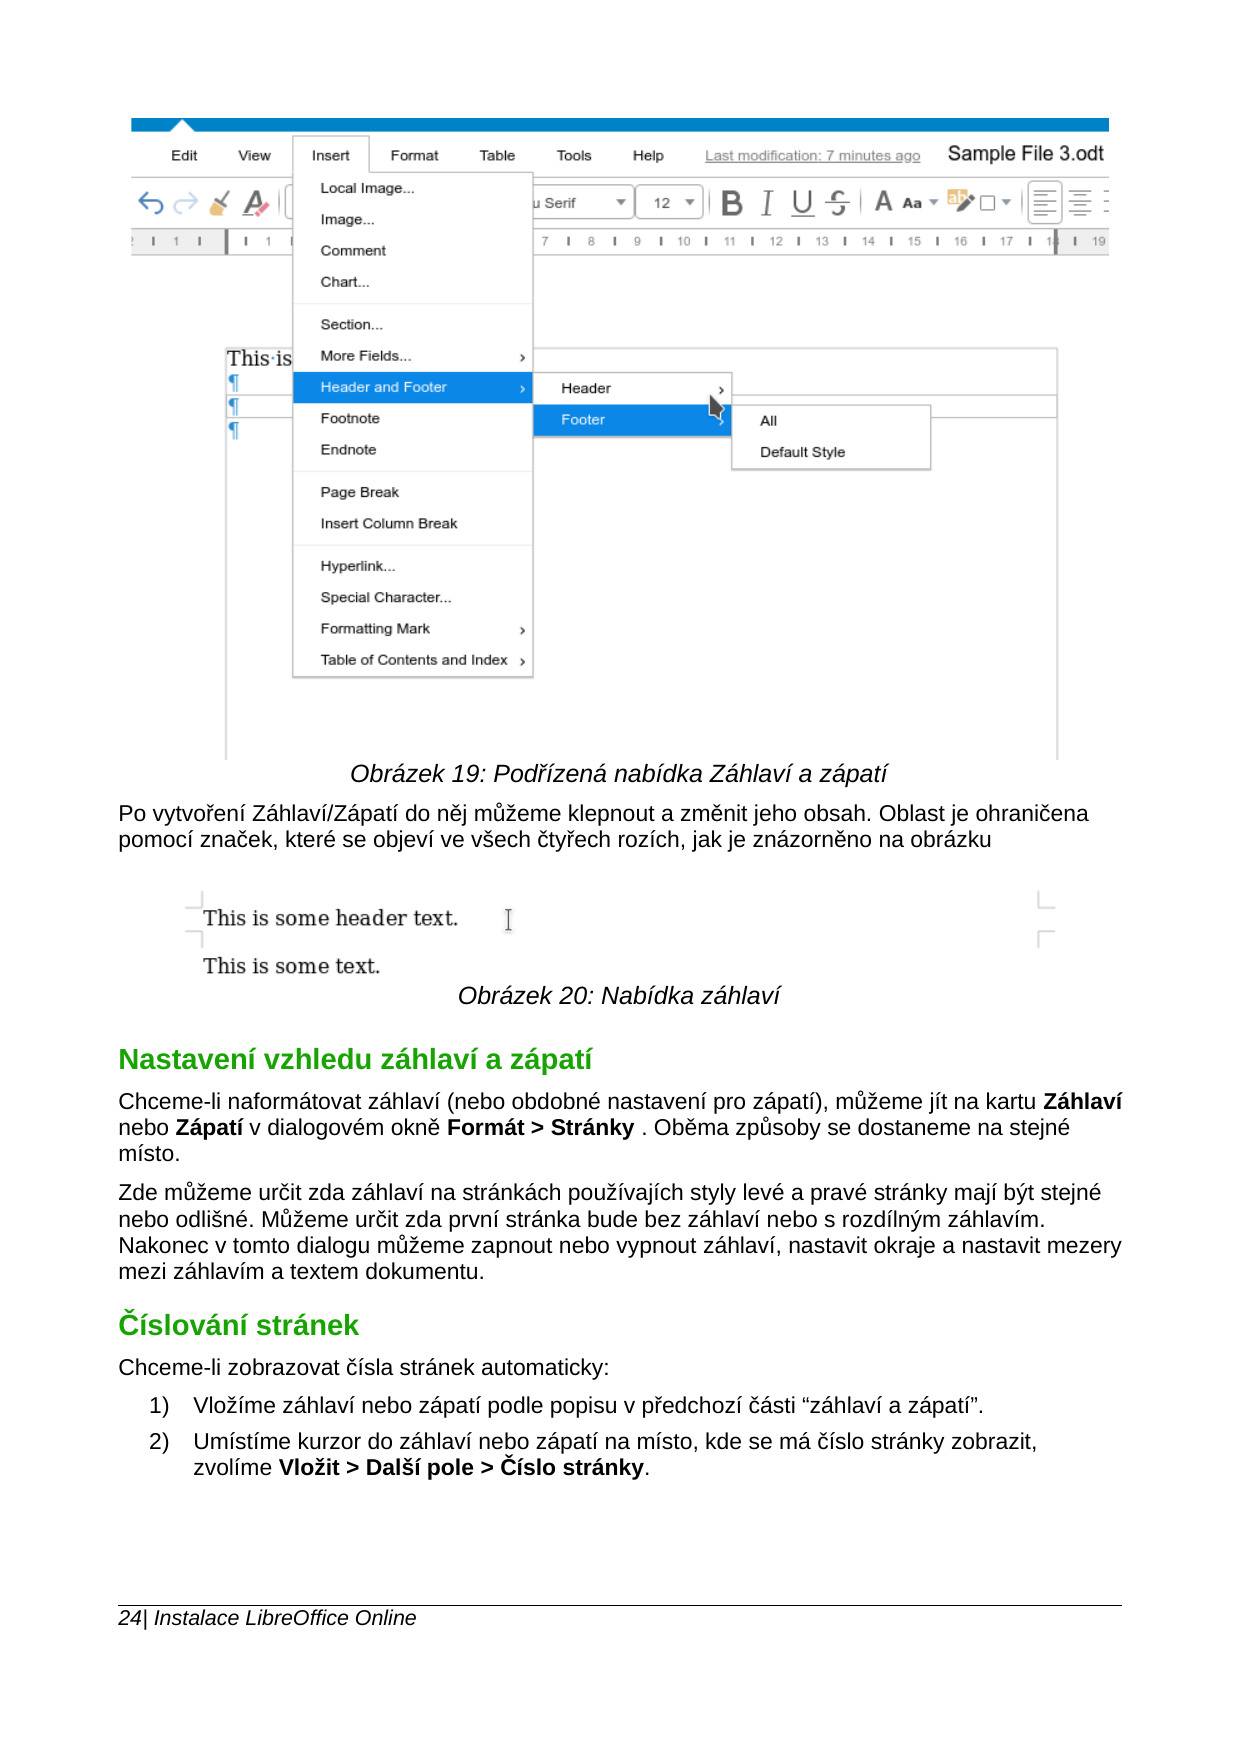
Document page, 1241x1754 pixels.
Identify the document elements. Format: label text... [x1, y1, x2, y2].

text Obrázek 20: Nabídka záhlaví [156, 981, 1084, 1009]
subtitle Nastavení vzhledu záhlaví a zápatí [118, 1042, 1122, 1076]
list Vložíme záhlaví nebo zápatí podle popisu v předchozí části “záhlaví a zápatí”. [169, 1392, 1122, 1419]
list Umístíme kurzor do záhlaví nebo zápatí na místo, kde se má číslo stránky zobrazit, zvolíme Vložit > Další pole > Číslo stránky. [169, 1428, 1122, 1480]
text Chceme-li zobrazovat čísla stránek automaticky: [118, 1353, 1122, 1380]
text Po vytvoření Záhlaví/Zápatí do něj můžeme klepnout a změnit jeho obsah. Oblast je ohraničena pomocí značek, které se objeví ve všech čtyřech rozích, jak je znázorněno na obrázku [118, 800, 1122, 853]
picture [167, 865, 1074, 981]
text Zde můžeme určit zda záhlaví na stránkách používajích styly levé a pravé stránky mají být stejné nebo odlišné. Můžeme určit zda první stránka bude bez záhlaví nebo s rozdílným záhlavím. Nakonec v tomto dialogu můžeme zapnout nebo vypnout záhlaví, nastavit okraje a nastavit mezery mezi záhlavím a textem dokumentu. [118, 1179, 1122, 1284]
text Chceme-li naformátovat záhlaví (nebo obdobné nastavení pro zápatí), můžeme jít na kartu Záhlaví nebo Zápatí v dialogovém okně Formát > Stránky . Oběma způsoby se dostaneme na stejné místo. [118, 1088, 1122, 1167]
text Obrázek 19: Podřízená nabídka Záhlaví a zápatí [118, 760, 1122, 788]
subtitle Číslování stránek [118, 1308, 1122, 1342]
picture [131, 118, 1109, 760]
